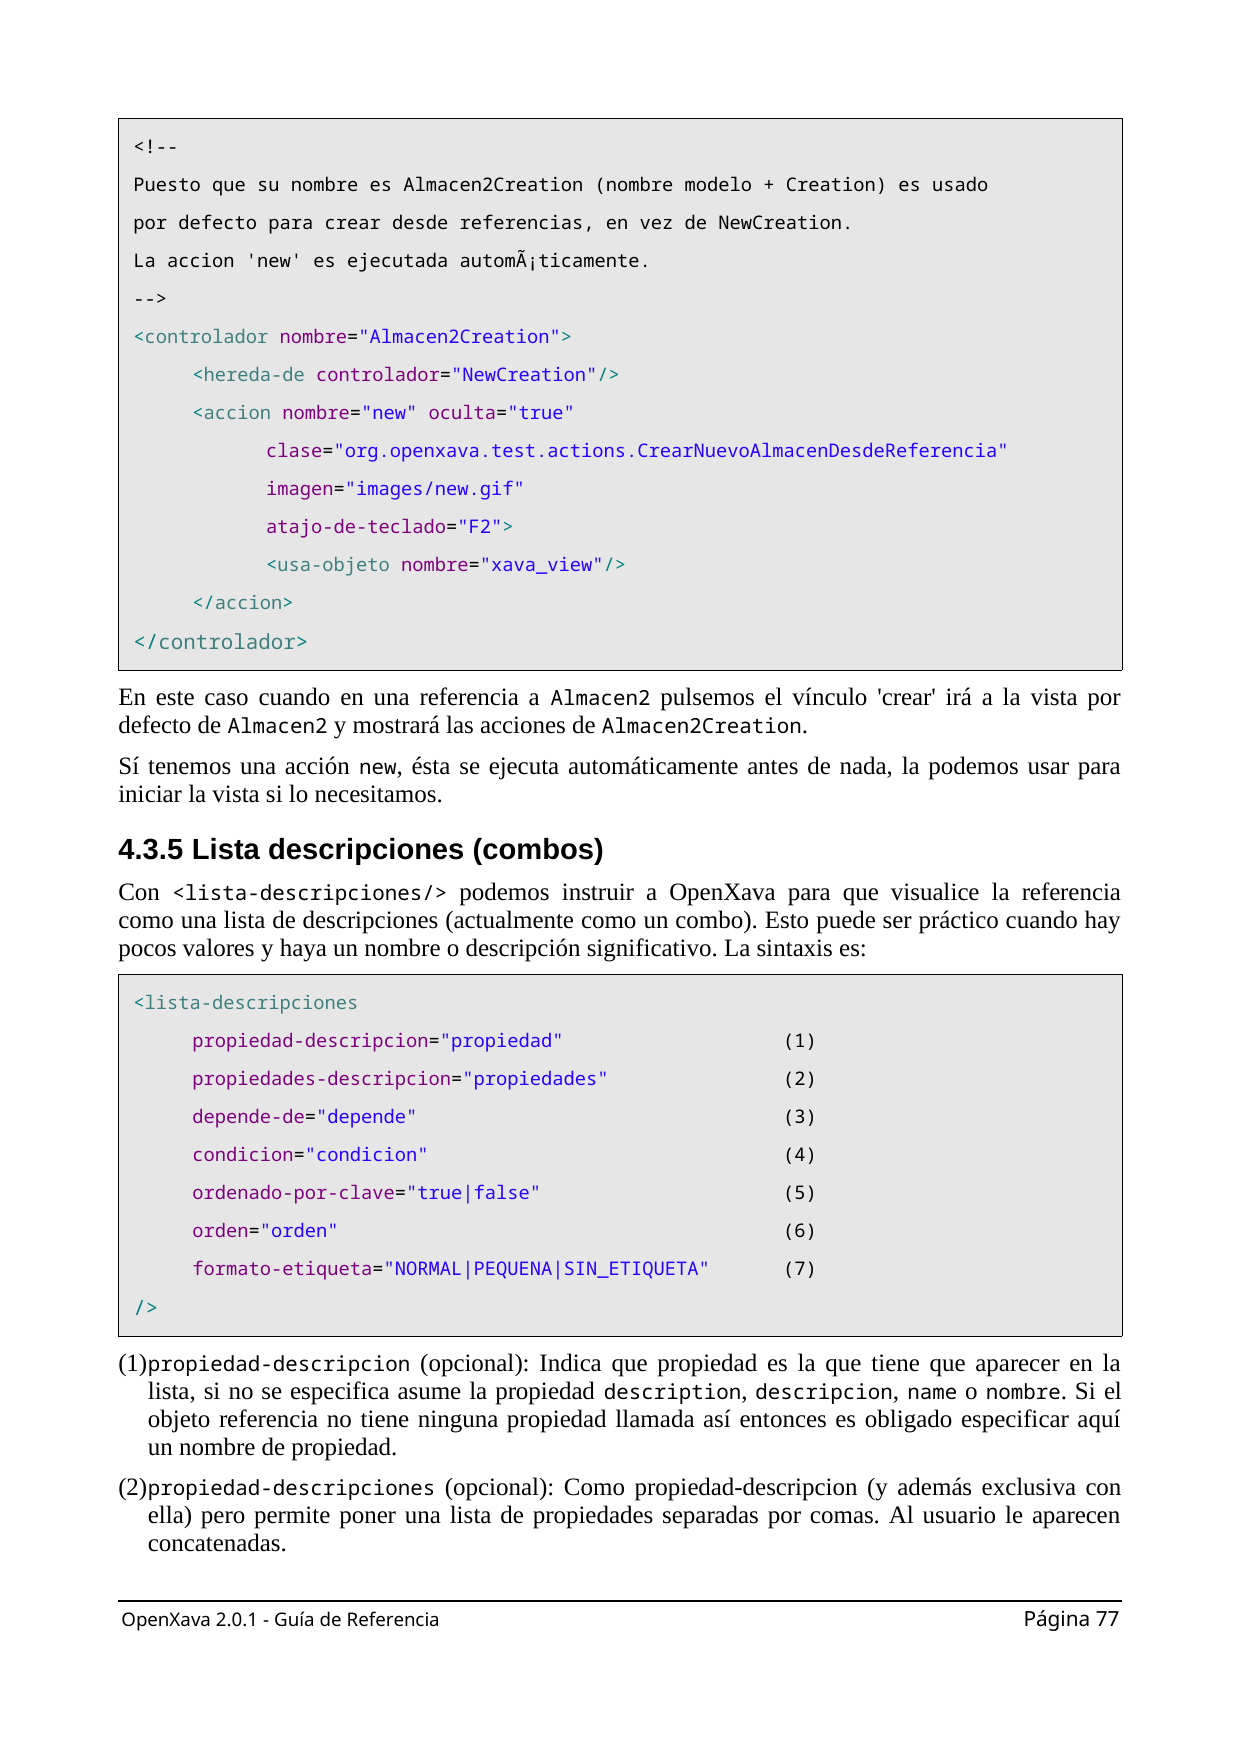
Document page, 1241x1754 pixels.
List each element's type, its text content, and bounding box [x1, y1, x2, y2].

text por defecto para crear desde referencias, en vez de NewCreation. [119, 194, 1122, 232]
text En este caso cuando en una referencia a Almacen2 pulsemos el vínculo 'crear' irá a la vista por defecto de Almacen2 y mostrará las acciones de Almacen2Creation. [118, 683, 1122, 739]
list propiedad-descripcion (opcional): Indica que propiedad es la que tiene que aparecer en la lista, si no se especifica asume la propiedad description, descripcion, name o nombre. Si el objeto referencia no tiene ninguna propiedad llamada así entonces es obligado especificar aquí un nombre de propiedad. [118, 1349, 1122, 1461]
subtitle Lista descripciones (combos) [118, 833, 1122, 866]
text depende-de="depende" (3) [119, 1088, 1122, 1126]
text clase="org.openxava.test.actions.CrearNuevoAlmacenDesdeReferencia" [119, 422, 1122, 460]
text --> [119, 270, 1122, 308]
text orden="orden" (6) [119, 1202, 1122, 1240]
text /> [119, 1278, 1122, 1336]
text condicion="condicion" (4) [119, 1126, 1122, 1164]
text Con <lista-descripciones/> podemos instruir a OpenXava para que visualice la referencia como una lista de descripciones (actualmente como un combo). Esto puede ser práctico cuando hay pocos valores y haya un nombre o descripción significativo. La sintaxis es: [118, 878, 1122, 962]
text imagen="images/new.gif" [119, 460, 1122, 498]
text <controlador nombre="Almacen2Creation"> [119, 308, 1122, 346]
text </accion> [119, 574, 1122, 612]
text <!-- [119, 119, 1122, 156]
text propiedad-descripcion="propiedad" (1) [119, 1012, 1122, 1050]
text formato-etiqueta="NORMAL|PEQUENA|SIN_ETIQUETA" (7) [119, 1240, 1122, 1278]
text propiedades-descripcion="propiedades" (2) [119, 1050, 1122, 1088]
text Sí tenemos una acción new, ésta se ejecuta automáticamente antes de nada, la podemos usar para iniciar la vista si lo necesitamos. [118, 752, 1122, 808]
text ordenado-por-clave="true|false" (5) [119, 1164, 1122, 1202]
text <lista-descripciones [119, 975, 1122, 1012]
text <usa-objeto nombre="xava_view"/> [119, 536, 1122, 574]
text <hereda-de controlador="NewCreation"/> [119, 346, 1122, 384]
text Puesto que su nombre es Almacen2Creation (nombre modelo + Creation) es usado [119, 156, 1122, 194]
list propiedad-descripciones (opcional): Como propiedad-descripcion (y además exclusiva con ella) pero permite poner una lista de propiedades separadas por comas. Al usuario le aparecen concatenadas. [118, 1473, 1122, 1557]
text </controlador> [119, 612, 1122, 670]
text atajo-de-teclado="F2"> [119, 498, 1122, 536]
text <accion nombre="new" oculta="true" [119, 384, 1122, 422]
text La accion 'new' es ejecutada automÃ¡ticamente. [119, 232, 1122, 270]
